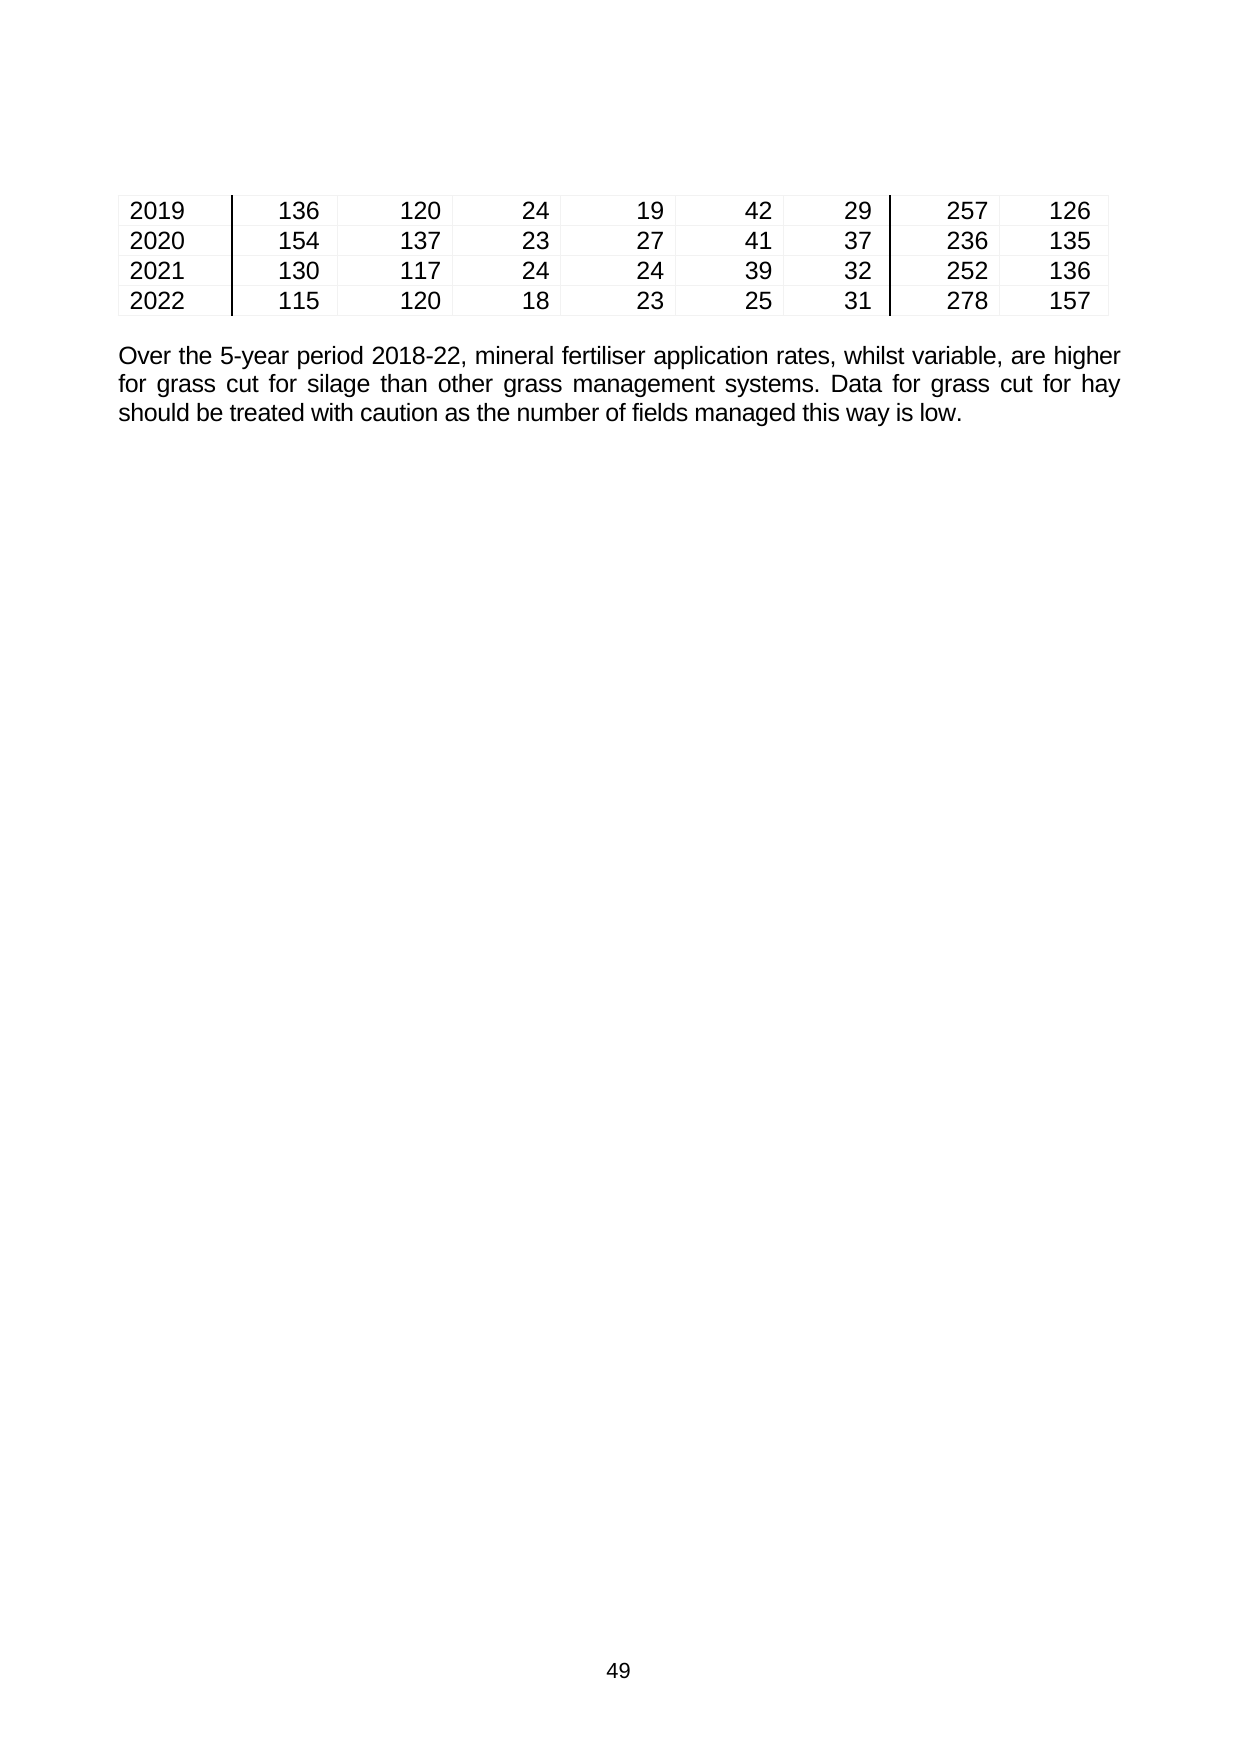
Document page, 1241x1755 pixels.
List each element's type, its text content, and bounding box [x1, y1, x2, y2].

table_cell 24 [453, 256, 560, 284]
table_cell 29 [784, 196, 889, 225]
table_cell 27 [561, 226, 675, 255]
table_cell 41 [676, 226, 783, 255]
table_cell 23 [453, 226, 560, 255]
table_cell 24 [453, 196, 560, 225]
table_cell [1109, 195, 1114, 225]
table_cell 137 [338, 226, 452, 255]
table_cell 257 [891, 196, 999, 225]
table_cell 2021 [119, 256, 231, 284]
table_cell 120 [338, 286, 452, 314]
table_cell 37 [784, 226, 889, 255]
table_cell 120 [338, 196, 452, 225]
table_cell 31 [784, 286, 889, 314]
table_cell [1109, 225, 1114, 255]
table_cell 2019 [119, 196, 231, 225]
table_cell 157 [1000, 286, 1108, 314]
table_cell 25 [676, 286, 783, 314]
table_cell 23 [561, 286, 675, 314]
text Over the 5-year period 2018-22, mineral fertiliser application rates, whilst variable, are higher for grass cut for silage than other grass management systems. Data for grass cut for hay should be treated with caution as the number of fields managed this way is low. [118, 341, 1122, 427]
table_cell 130 [233, 256, 337, 284]
table_cell 2020 [119, 226, 231, 255]
table_cell 42 [676, 196, 783, 225]
table_cell [1109, 255, 1114, 284]
table_cell 135 [1000, 226, 1108, 255]
table_cell [1109, 285, 1114, 314]
table_cell 2022 [119, 286, 231, 314]
table_cell 117 [338, 256, 452, 284]
table_cell 236 [891, 226, 999, 255]
table_cell 24 [561, 256, 675, 284]
table_cell 126 [1000, 196, 1108, 225]
table_cell 154 [233, 226, 337, 255]
table_cell 136 [233, 196, 337, 225]
table_cell 278 [891, 286, 999, 314]
table_cell 32 [784, 256, 889, 284]
table_cell 136 [1000, 256, 1108, 284]
table_cell 19 [561, 196, 675, 225]
table_cell 18 [453, 286, 560, 314]
table_cell 115 [233, 286, 337, 314]
table_cell 39 [676, 256, 783, 284]
table_cell 252 [891, 256, 999, 284]
